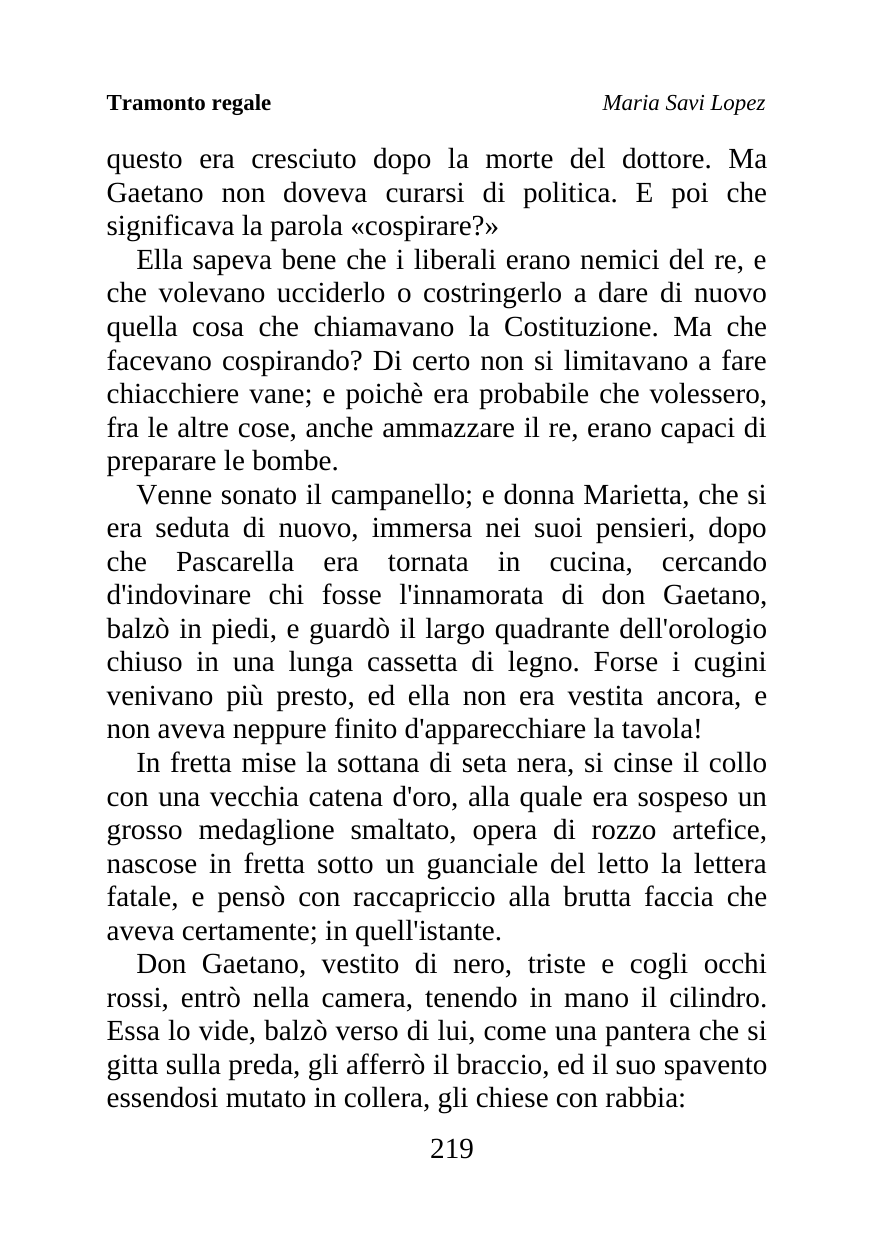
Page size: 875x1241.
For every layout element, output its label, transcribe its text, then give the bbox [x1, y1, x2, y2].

text Ella sapeva bene che i liberali erano nemici del re, e che volevano ucciderlo o costringerlo a dare di nuovo quella cosa che chiamavano la Costituzione. Ma che facevano cospirando? Di certo non si limitavano a fare chiacchiere vane; e poichè era probabile che volessero, fra le altre cose, anche ammazzare il re, erano capaci di preparare le bombe. [106, 242, 768, 477]
text questo era cresciuto dopo la morte del dottore. Ma Gaetano non doveva curarsi di politica. E poi che significava la parola «cospirare?» [106, 141, 768, 242]
text In fretta mise la sottana di seta nera, si cinse il collo con una vecchia catena d'oro, alla quale era sospeso un grosso medaglione smaltato, opera di rozzo artefice, nascose in fretta sotto un guanciale del letto la lettera fatale, e pensò con raccapriccio alla brutta faccia che aveva certamente; in quell'istante. [106, 745, 768, 946]
text Don Gaetano, vestito di nero, triste e cogli occhi rossi, entrò nella camera, tenendo in mano il cilindro. Essa lo vide, balzò verso di lui, come una pantera che si gitta sulla preda, gli afferrò il braccio, ed il suo spavento essendosi mutato in collera, gli chiese con rabbia: [106, 946, 768, 1114]
text Venne sonato il campanello; e donna Marietta, che si era seduta di nuovo, immersa nei suoi pensieri, dopo che Pascarella era tornata in cucina, cercando d'indovinare chi fosse l'innamorata di don Gaetano, balzò in piedi, e guardò il largo quadrante dell'orologio chiuso in una lunga cassetta di legno. Forse i cugini venivano più presto, ed ella non era vestita ancora, e non aveva neppure finito d'apparecchiare la tavola! [106, 477, 768, 745]
